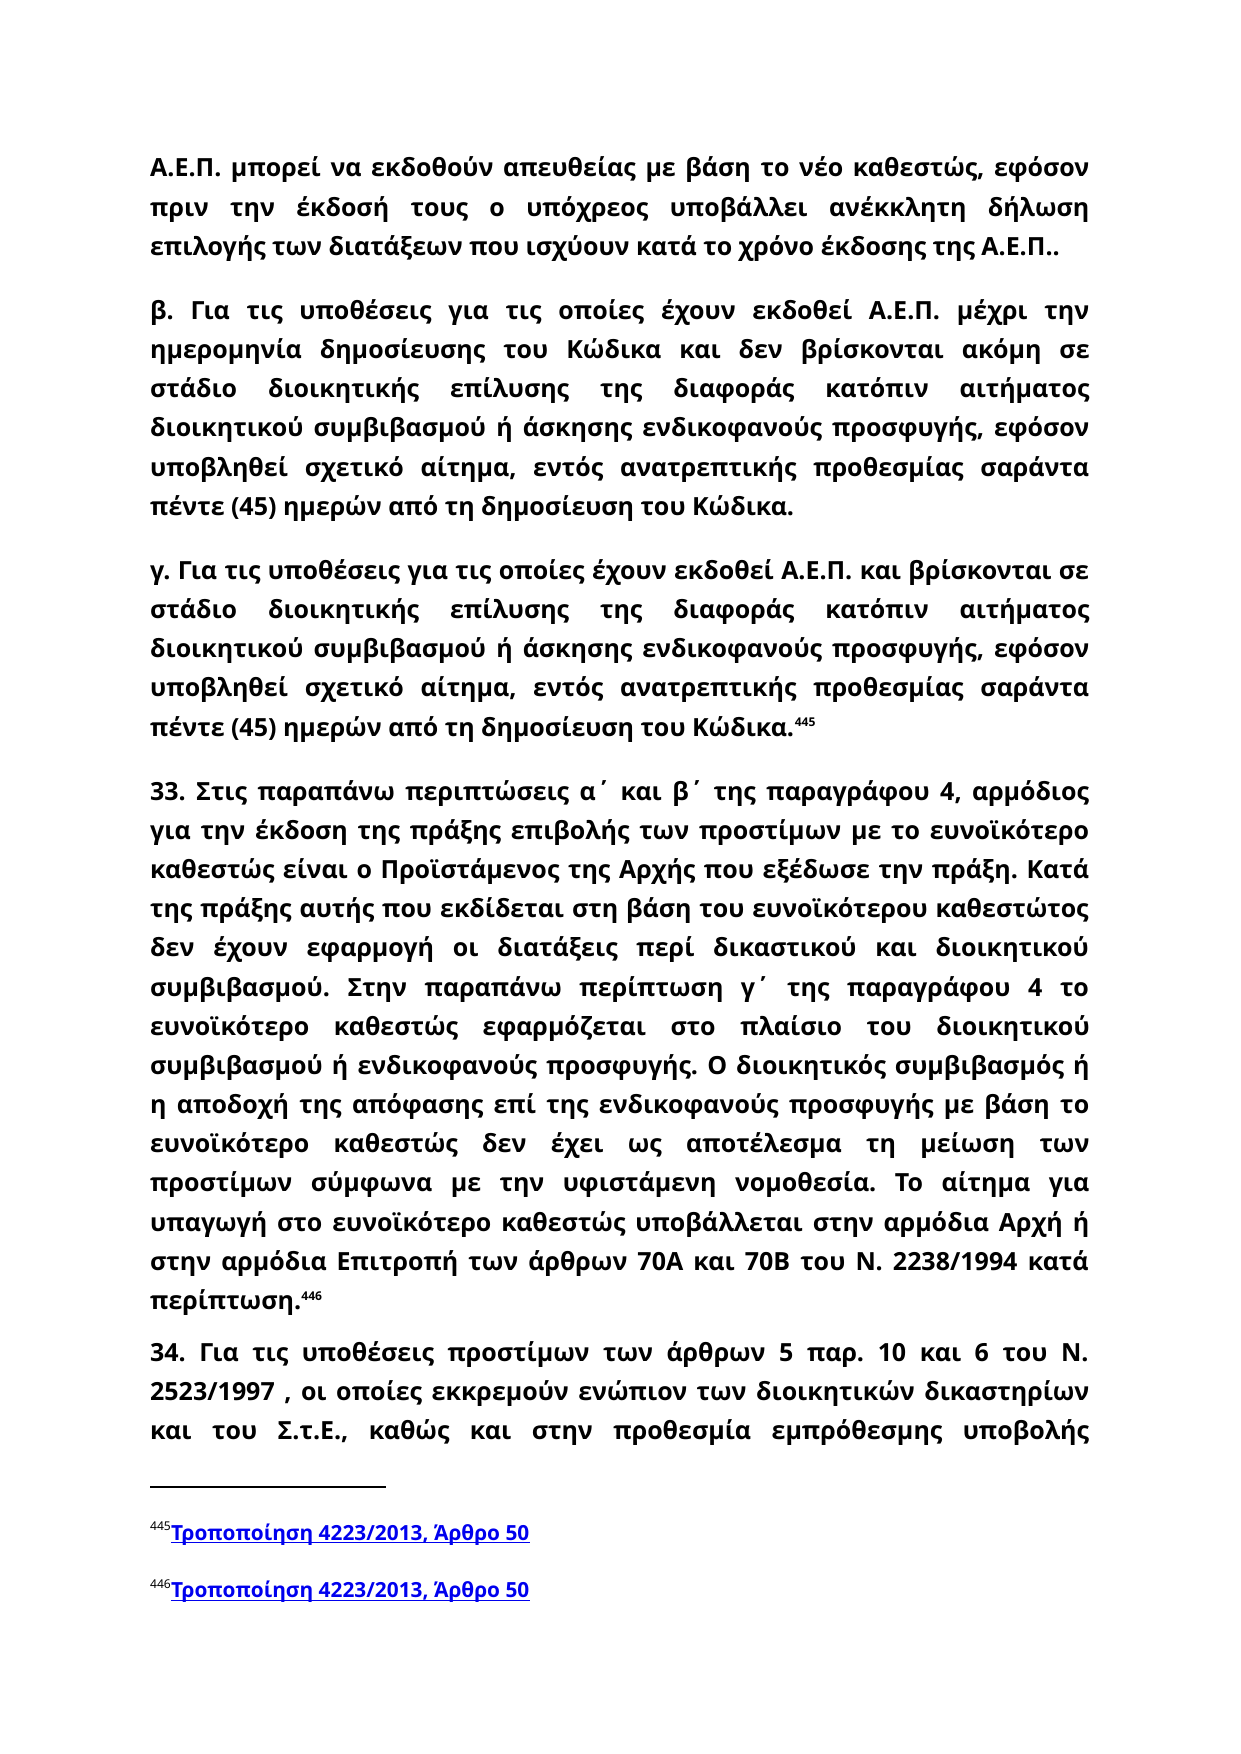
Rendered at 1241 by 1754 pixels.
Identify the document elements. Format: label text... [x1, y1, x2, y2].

text 34. Για τις υποθέσεις προστίμων των άρθρων 5 παρ. 10 και 6 του Ν. 2523/1997 , οι οποίες εκκρεμούν ενώπιον των διοικητικών δικαστηρίων και του Σ.τ.Ε., καθώς και στην προθεσμία εμπρόθεσμης υποβολής [150, 1334, 1090, 1447]
text 33. Στις παραπάνω περιπτώσεις α΄ και β΄ της παραγράφου 4, αρμόδιος για την έκδοση της πράξης επιβολής των προστίμων με το ευνοϊκότερο καθεστώς είναι ο Προϊστάμενος της Αρχής που εξέδωσε την πράξη. Κατά της πράξης αυτής που εκδίδεται στη βάση του ευνοϊκότερου καθεστώτος δεν έχουν εφαρμογή οι διατάξεις περί δικαστικού και διοικητικού συμβιβασμού. Στην παραπάνω περίπτωση γ΄ της παραγράφου 4 το ευνοϊκότερο καθεστώς εφαρμόζεται στο πλαίσιο του διοικητικού συμβιβασμού ή ενδικοφανούς προσφυγής. Ο διοικητικός συμβιβασμός ή η αποδοχή της απόφασης επί της ενδικοφανούς προσφυγής με βάση το ευνοϊκότερο καθεστώς δεν έχει ως αποτέλεσμα τη μείωση των προστίμων σύμφωνα με την υφιστάμενη νομοθεσία. Το αίτημα για υπαγωγή στο ευνοϊκότερο καθεστώς υποβάλλεται στην αρμόδια Αρχή ή στην αρμόδια Επιτροπή των άρθρων 70Α και 70Β του Ν. 2238/1994 κατά περίπτωση. [150, 773, 1090, 1317]
text Τροποποίηση 4223/2013, Άρθρο 50 [150, 1576, 1090, 1604]
text γ. Για τις υποθέσεις για τις οποίες έχουν εκδοθεί Α.Ε.Π. και βρίσκονται σε στάδιο διοικητικής επίλυσης της διαφοράς κατόπιν αιτήματος διοικητικού συμβιβασμού ή άσκησης ενδικοφανούς προσφυγής, εφόσον υποβληθεί σχετικό αίτημα, εντός ανατρεπτικής προθεσμίας σαράντα πέντε (45) ημερών από τη δημοσίευση του Κώδικα. [150, 552, 1090, 743]
text Α.Ε.Π. μπορεί να εκδοθούν απευθείας με βάση το νέο καθεστώς, εφόσον πριν την έκδοσή τους ο υπόχρεος υποβάλλει ανέκκλητη δήλωση επιλογής των διατάξεων που ισχύουν κατά το χρόνο έκδοσης της Α.Ε.Π.. [150, 150, 1090, 262]
text β. Για τις υποθέσεις για τις οποίες έχουν εκδοθεί Α.Ε.Π. μέχρι την ημερομηνία δημοσίευσης του Κώδικα και δεν βρίσκονται ακόμη σε στάδιο διοικητικής επίλυσης της διαφοράς κατόπιν αιτήματος διοικητικού συμβιβασμού ή άσκησης ενδικοφανούς προσφυγής, εφόσον υποβληθεί σχετικό αίτημα, εντός ανατρεπτικής προθεσμίας σαράντα πέντε (45) ημερών από τη δημοσίευση του Κώδικα. [150, 292, 1090, 522]
text Τροποποίηση 4223/2013, Άρθρο 50 [150, 1518, 1090, 1546]
